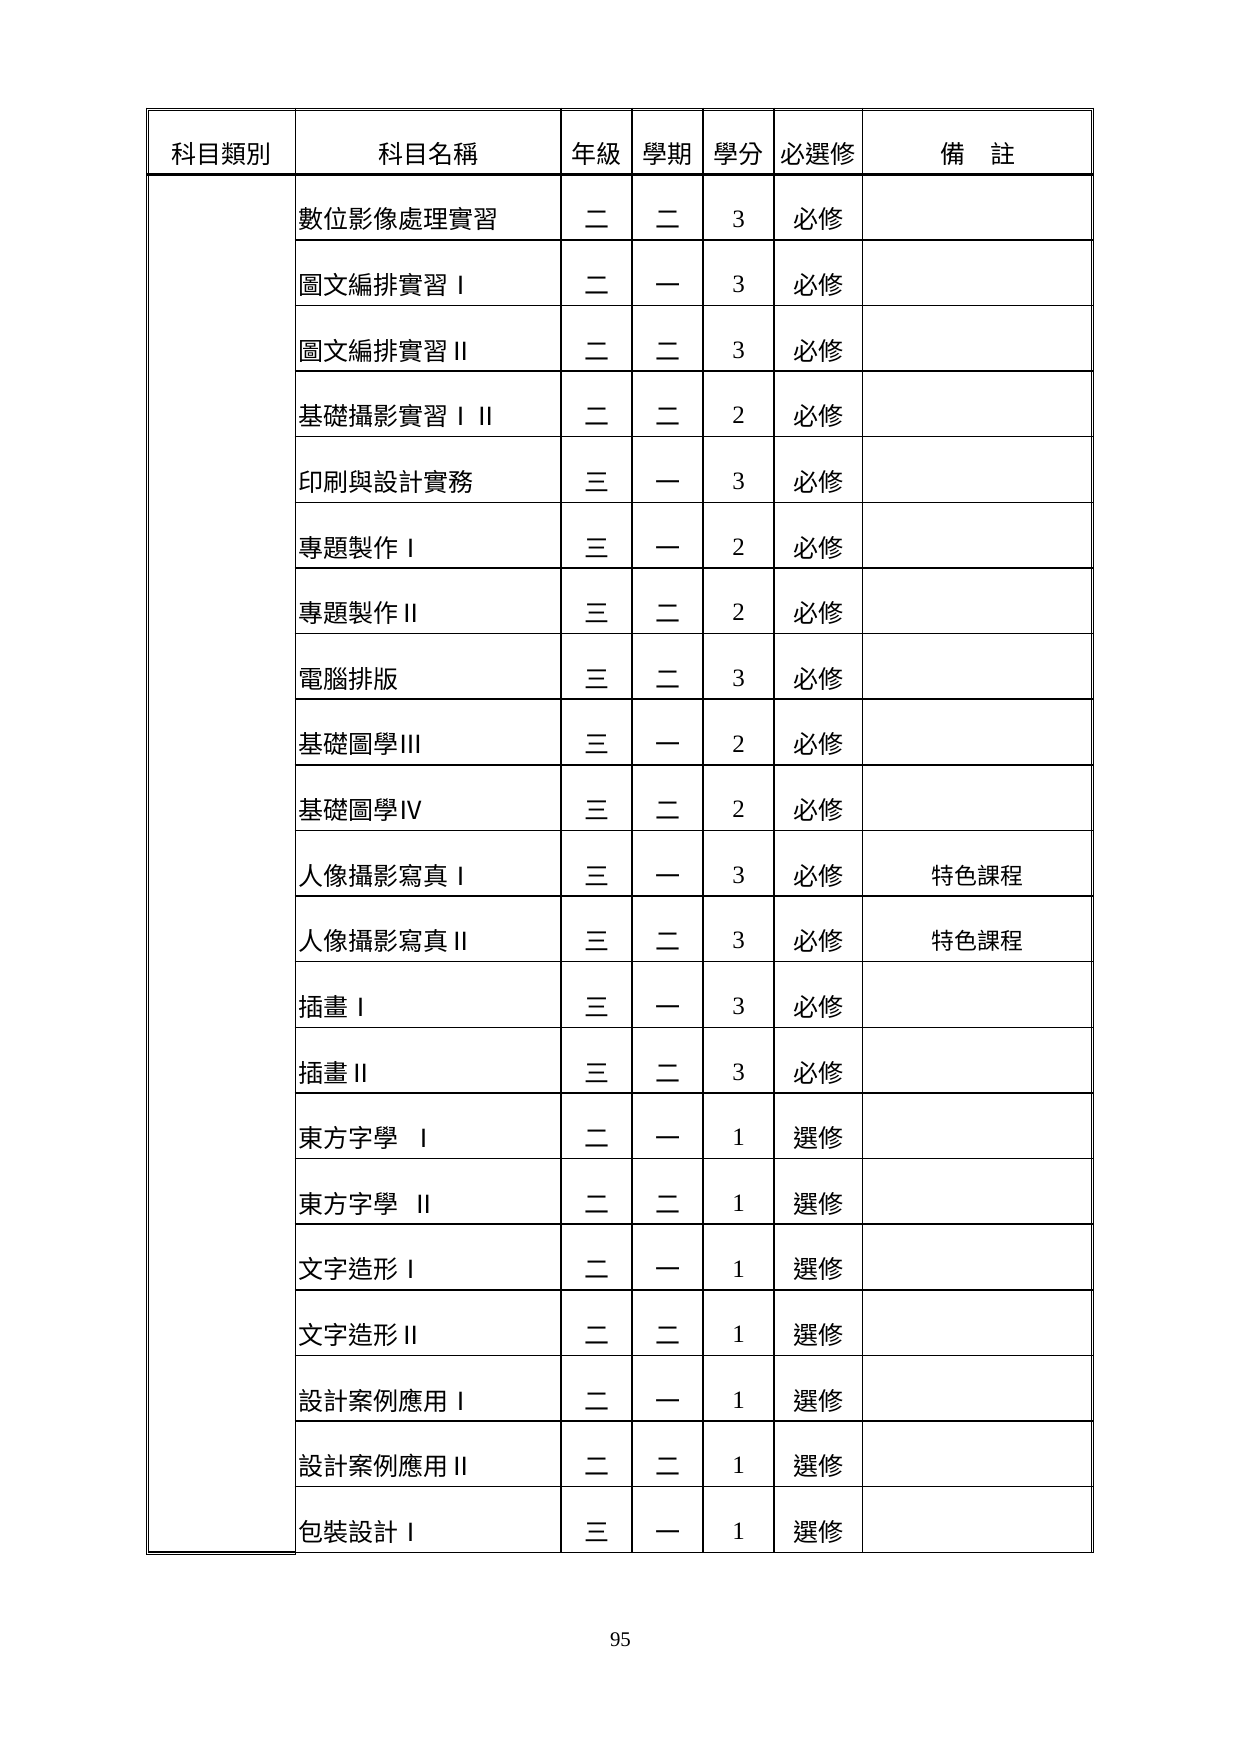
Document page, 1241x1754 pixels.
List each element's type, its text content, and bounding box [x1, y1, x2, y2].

table_cell 必修 [775, 176, 862, 239]
table_cell 3 [704, 1028, 773, 1092]
table_cell 1 [704, 1291, 773, 1354]
table_cell 二 [562, 1094, 631, 1158]
table_cell 三 [562, 1487, 631, 1551]
table_cell [863, 1422, 1091, 1486]
table_cell 必修 [775, 503, 862, 567]
table_cell 二 [633, 634, 702, 698]
table_header 學期 [633, 111, 702, 173]
table_cell 一 [633, 1356, 702, 1420]
table_cell [863, 1356, 1091, 1420]
table_cell [149, 176, 295, 1551]
table_cell 文字造形Ⅰ [296, 1225, 560, 1289]
table_cell 選修 [775, 1094, 862, 1158]
table_cell 必修 [775, 241, 862, 304]
table_cell 插畫Ⅱ [296, 1028, 560, 1092]
table_cell 3 [704, 634, 773, 698]
table_cell [863, 1159, 1091, 1223]
table_cell 三 [562, 437, 631, 501]
table_cell 選修 [775, 1422, 862, 1486]
table_cell 三 [562, 1028, 631, 1092]
table_cell 二 [633, 1422, 702, 1486]
table_cell 插畫Ⅰ [296, 962, 560, 1026]
table_cell 選修 [775, 1291, 862, 1354]
table_cell 必修 [775, 634, 862, 698]
table_cell 3 [704, 241, 773, 304]
table_cell [863, 176, 1091, 239]
table_cell 必修 [775, 437, 862, 501]
table_cell 2 [704, 503, 773, 567]
table_cell 數位影像處理實習 [296, 176, 560, 239]
table_cell [863, 634, 1091, 698]
table_cell 基礎圖學Ⅳ [296, 766, 560, 829]
table_header 科目類別 [149, 111, 295, 173]
table_cell 二 [562, 372, 631, 436]
table_cell 3 [704, 962, 773, 1026]
table_cell 包裝設計Ⅰ [296, 1487, 560, 1551]
table_cell [863, 372, 1091, 436]
table_cell 必修 [775, 306, 862, 370]
table_cell 二 [562, 1291, 631, 1354]
table_cell 基礎圖學Ⅲ [296, 700, 560, 764]
table_cell 二 [562, 176, 631, 239]
table_cell [863, 1028, 1091, 1092]
table_cell 特色課程 [863, 897, 1091, 961]
table_cell 選修 [775, 1356, 862, 1420]
table_cell 選修 [775, 1225, 862, 1289]
table_cell [863, 569, 1091, 633]
table_cell 2 [704, 700, 773, 764]
table_cell 專題製作Ⅰ [296, 503, 560, 567]
table_cell 3 [704, 831, 773, 895]
table_cell 1 [704, 1094, 773, 1158]
table_cell 二 [633, 766, 702, 829]
table_cell 二 [633, 306, 702, 370]
table_cell 1 [704, 1487, 773, 1551]
table_cell 設計案例應用Ⅰ [296, 1356, 560, 1420]
table_cell 必修 [775, 700, 862, 764]
table_cell 二 [633, 372, 702, 436]
table_cell 必修 [775, 569, 862, 633]
table_cell 設計案例應用Ⅱ [296, 1422, 560, 1486]
table_cell [863, 700, 1091, 764]
table_cell 東方字學 Ⅱ [296, 1159, 560, 1223]
table_cell 一 [633, 503, 702, 567]
table_cell 專題製作Ⅱ [296, 569, 560, 633]
table_cell 二 [633, 1291, 702, 1354]
table_cell 3 [704, 437, 773, 501]
table_cell 三 [562, 766, 631, 829]
table_cell 二 [633, 897, 702, 961]
table_cell 選修 [775, 1159, 862, 1223]
table_cell 三 [562, 569, 631, 633]
table_cell 一 [633, 1225, 702, 1289]
table_cell [863, 437, 1091, 501]
table_cell 二 [633, 1028, 702, 1092]
table_cell [863, 306, 1091, 370]
table_cell [863, 1094, 1091, 1158]
table_cell 2 [704, 372, 773, 436]
table_cell 三 [562, 962, 631, 1026]
table_cell [863, 1487, 1091, 1551]
table_cell 選修 [775, 1487, 862, 1551]
table_cell 圖文編排實習Ⅰ [296, 241, 560, 304]
table_cell 文字造形Ⅱ [296, 1291, 560, 1354]
table_cell [863, 766, 1091, 829]
table_cell 印刷與設計實務 [296, 437, 560, 501]
table_cell 基礎攝影實習ⅠⅡ [296, 372, 560, 436]
table_header 學分 [704, 111, 773, 173]
table_cell 二 [633, 176, 702, 239]
table_cell 二 [562, 306, 631, 370]
table_cell 一 [633, 1094, 702, 1158]
table_cell 特色課程 [863, 831, 1091, 895]
table_cell 必修 [775, 962, 862, 1026]
table_cell 二 [562, 1159, 631, 1223]
table_cell 必修 [775, 897, 862, 961]
table_cell [863, 1225, 1091, 1289]
table_cell 1 [704, 1356, 773, 1420]
table_cell 三 [562, 831, 631, 895]
table_cell 必修 [775, 1028, 862, 1092]
table_cell 一 [633, 962, 702, 1026]
table_cell 二 [633, 569, 702, 633]
table_cell 二 [562, 1356, 631, 1420]
table_header 必選修 [775, 111, 862, 173]
table_cell 三 [562, 503, 631, 567]
table_cell 必修 [775, 831, 862, 895]
table_header 年級 [562, 111, 631, 173]
table_cell 3 [704, 306, 773, 370]
table_cell 二 [633, 1159, 702, 1223]
table_header 科目名稱 [296, 111, 560, 173]
table_cell 二 [562, 241, 631, 304]
table_cell 3 [704, 176, 773, 239]
table_cell 一 [633, 700, 702, 764]
table_cell 一 [633, 1487, 702, 1551]
table_cell 三 [562, 634, 631, 698]
table_cell 電腦排版 [296, 634, 560, 698]
table_cell 必修 [775, 372, 862, 436]
table_cell 三 [562, 897, 631, 961]
table_cell 一 [633, 241, 702, 304]
table_cell 1 [704, 1159, 773, 1223]
table_cell [863, 962, 1091, 1026]
table_cell 三 [562, 700, 631, 764]
table_cell 1 [704, 1422, 773, 1486]
table_cell 2 [704, 766, 773, 829]
table_cell 一 [633, 437, 702, 501]
table_cell [863, 1291, 1091, 1354]
table_cell 圖文編排實習Ⅱ [296, 306, 560, 370]
table_cell 人像攝影寫真Ⅱ [296, 897, 560, 961]
table_cell 1 [704, 1225, 773, 1289]
table_cell 二 [562, 1225, 631, 1289]
table_cell 二 [562, 1422, 631, 1486]
table_cell [863, 503, 1091, 567]
table_cell 人像攝影寫真Ⅰ [296, 831, 560, 895]
table_cell 一 [633, 831, 702, 895]
table_cell 2 [704, 569, 773, 633]
table_cell 必修 [775, 766, 862, 829]
table_cell [863, 241, 1091, 304]
table_cell 東方字學 Ⅰ [296, 1094, 560, 1158]
table_header 備 註 [863, 111, 1091, 173]
table_cell 3 [704, 897, 773, 961]
